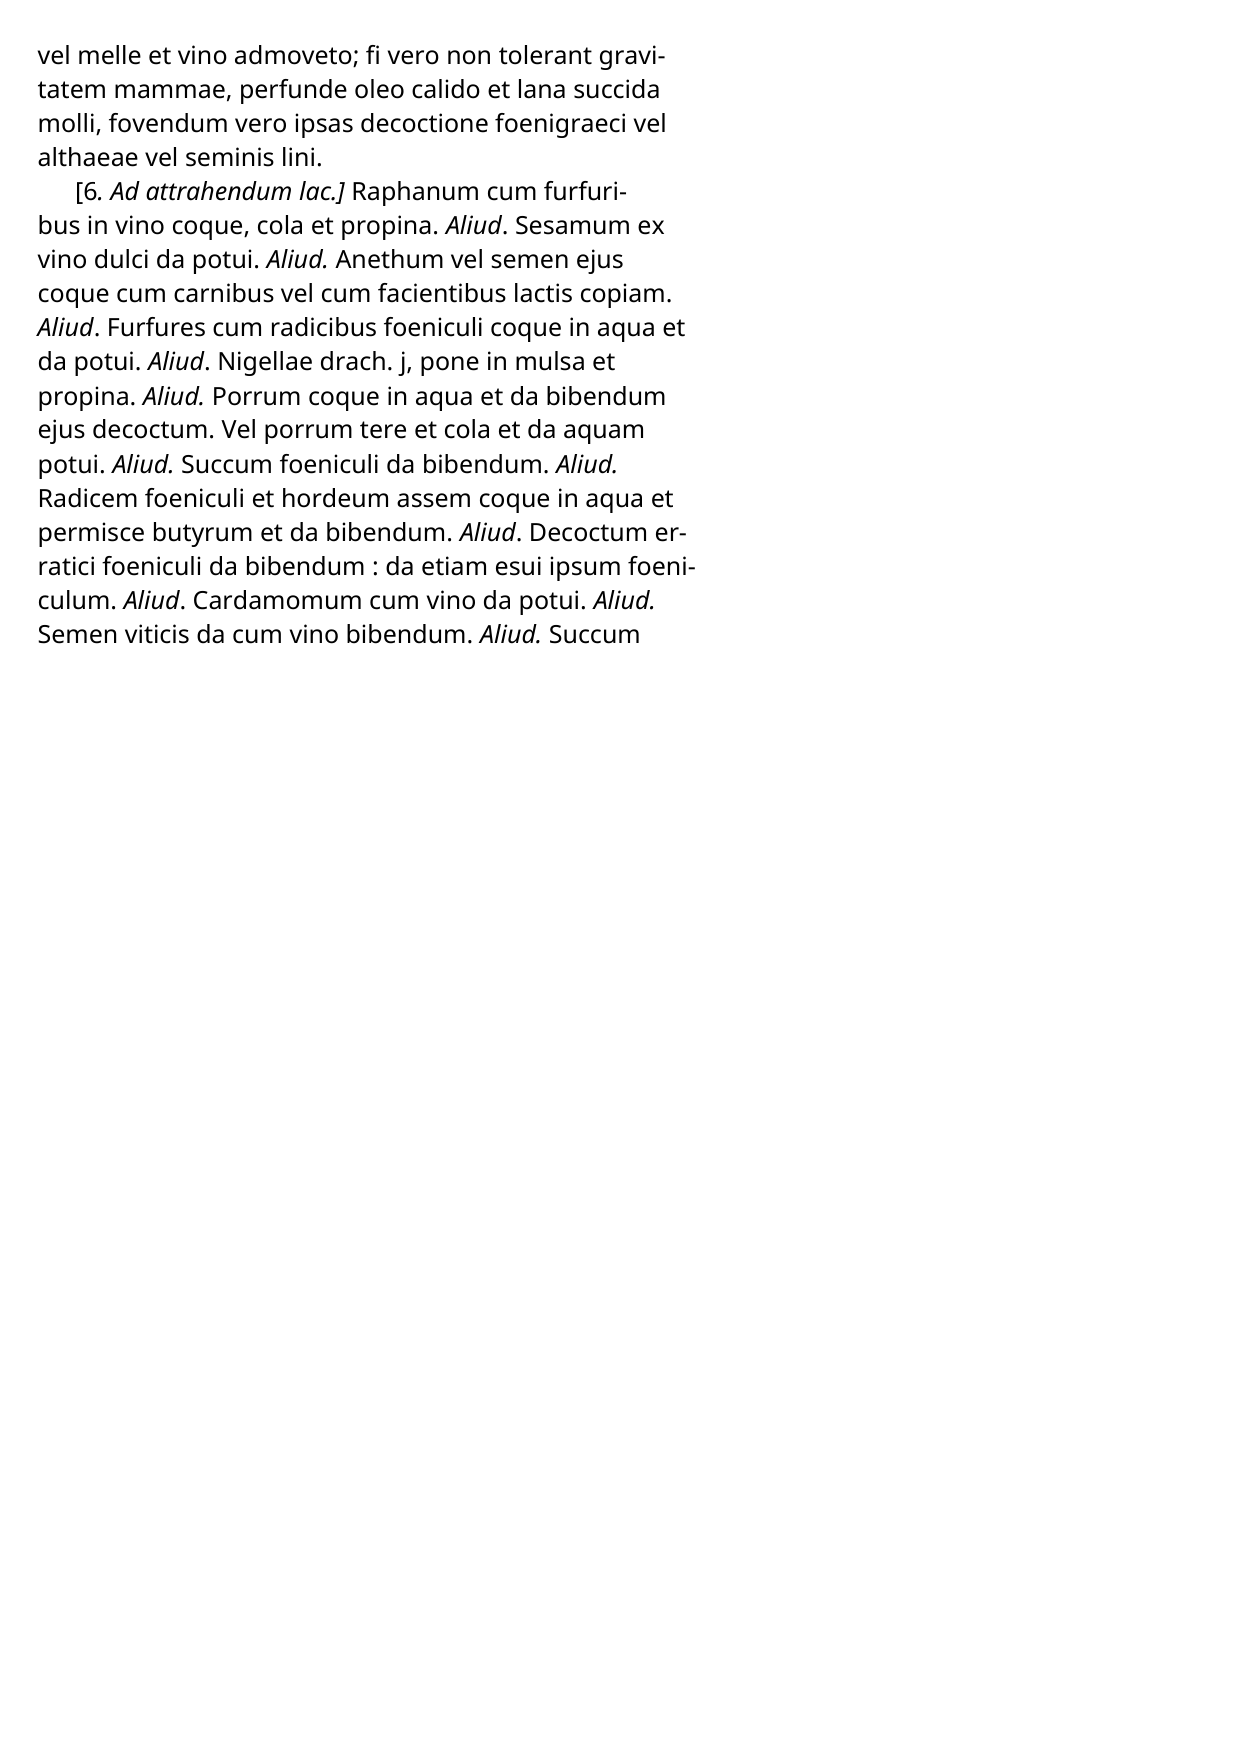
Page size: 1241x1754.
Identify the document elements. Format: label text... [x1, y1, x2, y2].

text vel melle et vino admoveto; fi vero non tolerant gravi- tatem mammae, perfunde oleo calido et lana succida molli, fovendum vero ipsas decoctione foenigraeci vel althaeae vel seminis lini. [37, 37, 1203, 174]
text [6. Ad attrahendum lac.] Raphanum cum furfuri- bus in vino coque, cola et propina. Aliud. Sesamum ex vino dulci da potui. Aliud. Anethum vel semen ejus coque cum carnibus vel cum facientibus lactis copiam. Aliud. Furfures cum radicibus foeniculi coque in aqua et da potui. Aliud. Nigellae drach. j, pone in mulsa et propina. Aliud. Porrum coque in aqua et da bibendum ejus decoctum. Vel porrum tere et cola et da aquam potui. Aliud. Succum foeniculi da bibendum. Aliud. Radicem foeniculi et hordeum assem coque in aqua et permisce butyrum et da bibendum. Aliud. Decoctum er- ratici foeniculi da bibendum : da etiam esui ipsum foeni- culum. Aliud. Cardamomum cum vino da potui. Aliud. Semen viticis da cum vino bibendum. Aliud. Succum [37, 174, 1203, 651]
